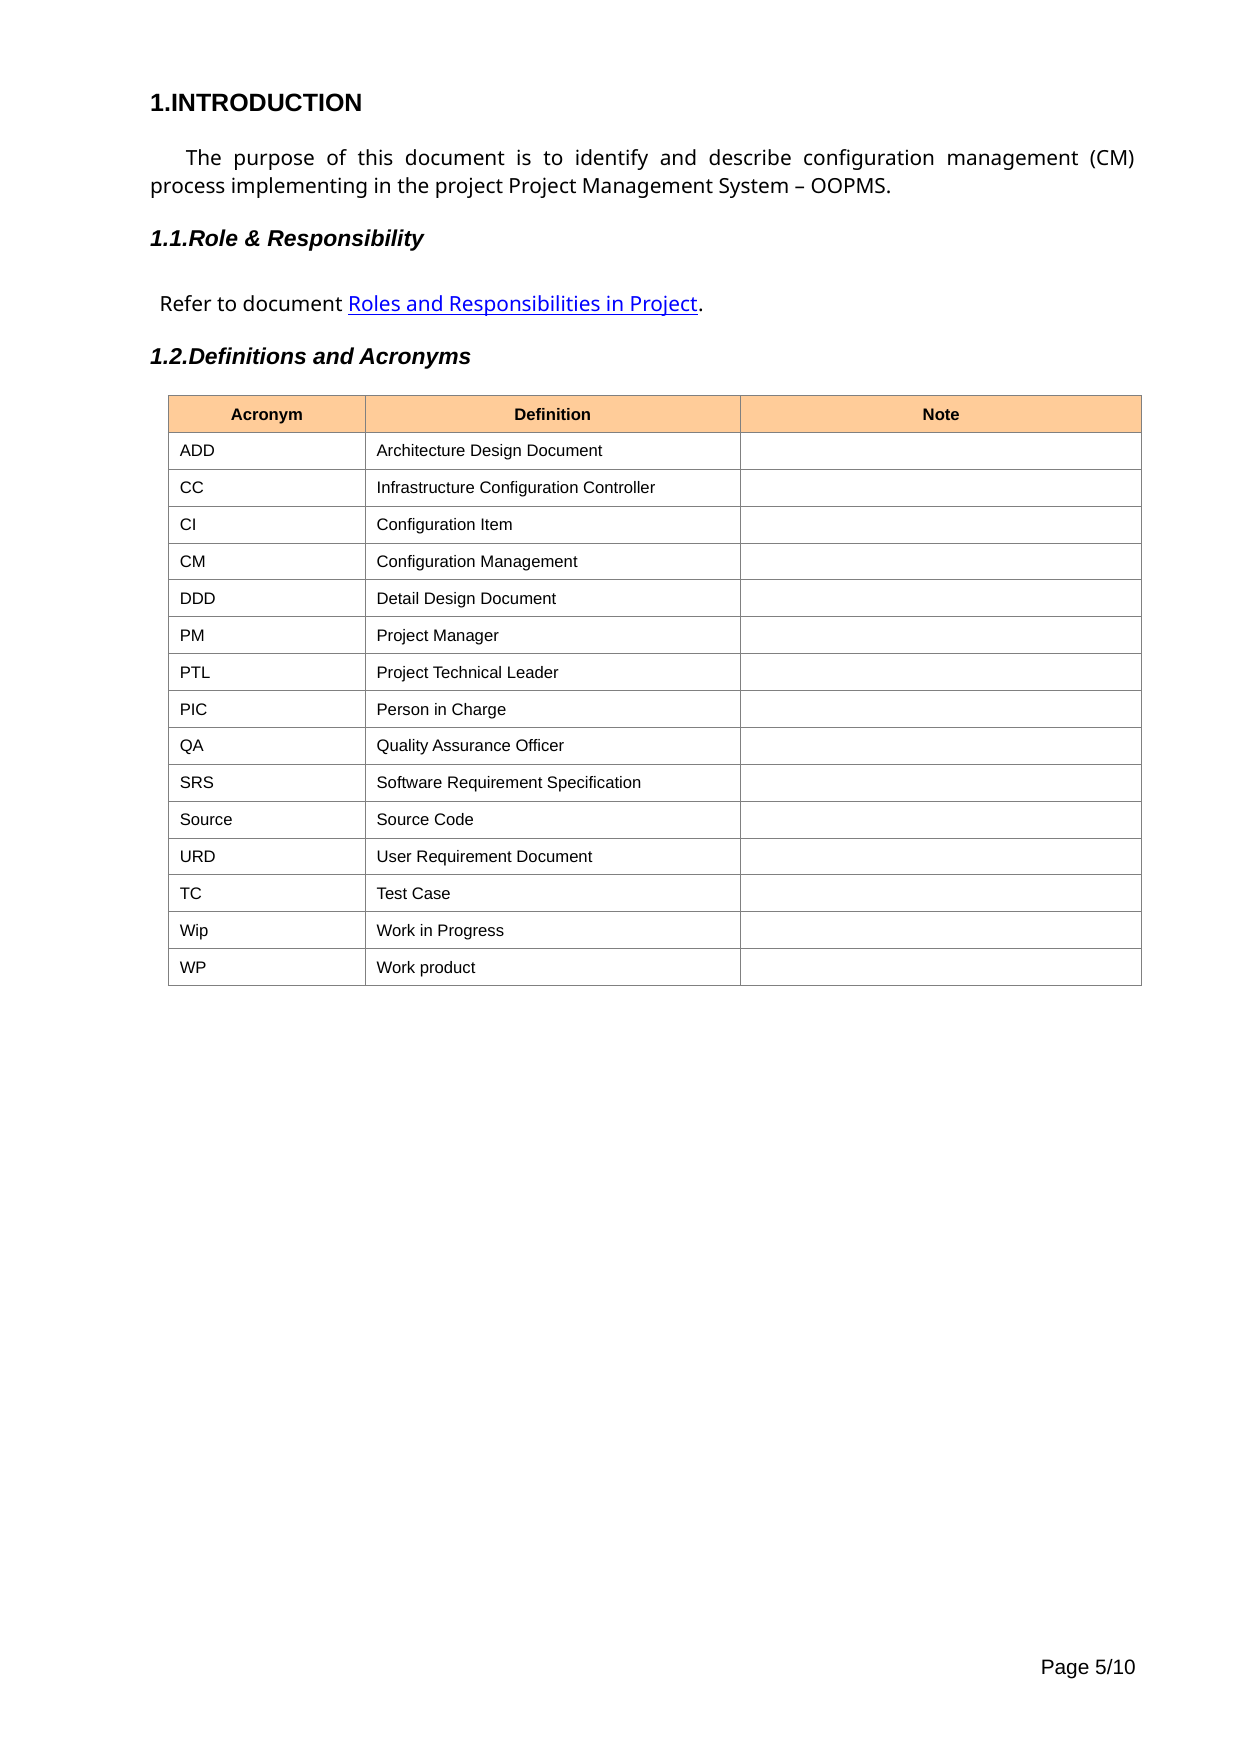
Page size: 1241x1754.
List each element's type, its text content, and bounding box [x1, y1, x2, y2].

table_cell [741, 728, 1141, 764]
subtitle Role & Responsibility [150, 225, 1136, 251]
table_cell [741, 507, 1141, 542]
table_cell QA [169, 728, 365, 764]
table_cell Work product [366, 949, 740, 985]
table_cell [741, 839, 1141, 874]
table_header Note [741, 396, 1141, 432]
table_header Acronym [169, 396, 365, 432]
table_cell [741, 654, 1141, 690]
table_cell [741, 765, 1141, 801]
table_cell Project Technical Leader [366, 654, 740, 690]
table_cell CI [169, 507, 365, 542]
table_cell [741, 912, 1141, 948]
table_cell PM [169, 617, 365, 653]
table_cell CM [169, 544, 365, 579]
table_cell Quality Assurance Officer [366, 728, 740, 764]
table_cell Person in Charge [366, 691, 740, 727]
table_cell Configuration Item [366, 507, 740, 542]
table_cell URD [169, 839, 365, 874]
table_cell Software Requirement Specification [366, 765, 740, 801]
table_cell Infrastructure Configuration Controller [366, 470, 740, 506]
table_cell Detail Design Document [366, 580, 740, 616]
table_cell PTL [169, 654, 365, 690]
table_cell Architecture Design Document [366, 433, 740, 469]
table_cell CC [169, 470, 365, 506]
table_cell [741, 544, 1141, 579]
table_cell [741, 617, 1141, 653]
table_cell [741, 470, 1141, 506]
table_cell Test Case [366, 875, 740, 911]
subtitle Definitions and Acronyms [150, 343, 1136, 369]
text Refer to document Roles and Responsibilities in Project. [159, 289, 1136, 318]
table_header Definition [366, 396, 740, 432]
table_cell Work in Progress [366, 912, 740, 948]
table_cell [741, 691, 1141, 727]
subtitle Introduction [150, 87, 1136, 116]
text The purpose of this document is to identify and describe configuration management (CM) process implementing in the project Project Management System – OOPMS. [150, 143, 1136, 200]
table_cell [741, 875, 1141, 911]
table_cell Source Code [366, 802, 740, 837]
table_cell Project Manager [366, 617, 740, 653]
table_cell SRS [169, 765, 365, 801]
table_cell [741, 949, 1141, 985]
table_cell [741, 580, 1141, 616]
table_cell [741, 433, 1141, 469]
table_cell WP [169, 949, 365, 985]
table_cell Source [169, 802, 365, 837]
table_cell TC [169, 875, 365, 911]
table_cell Wip [169, 912, 365, 948]
table_cell Configuration Management [366, 544, 740, 579]
table_cell ADD [169, 433, 365, 469]
table_cell DDD [169, 580, 365, 616]
table_cell User Requirement Document [366, 839, 740, 874]
table_cell [741, 802, 1141, 837]
table_cell PIC [169, 691, 365, 727]
